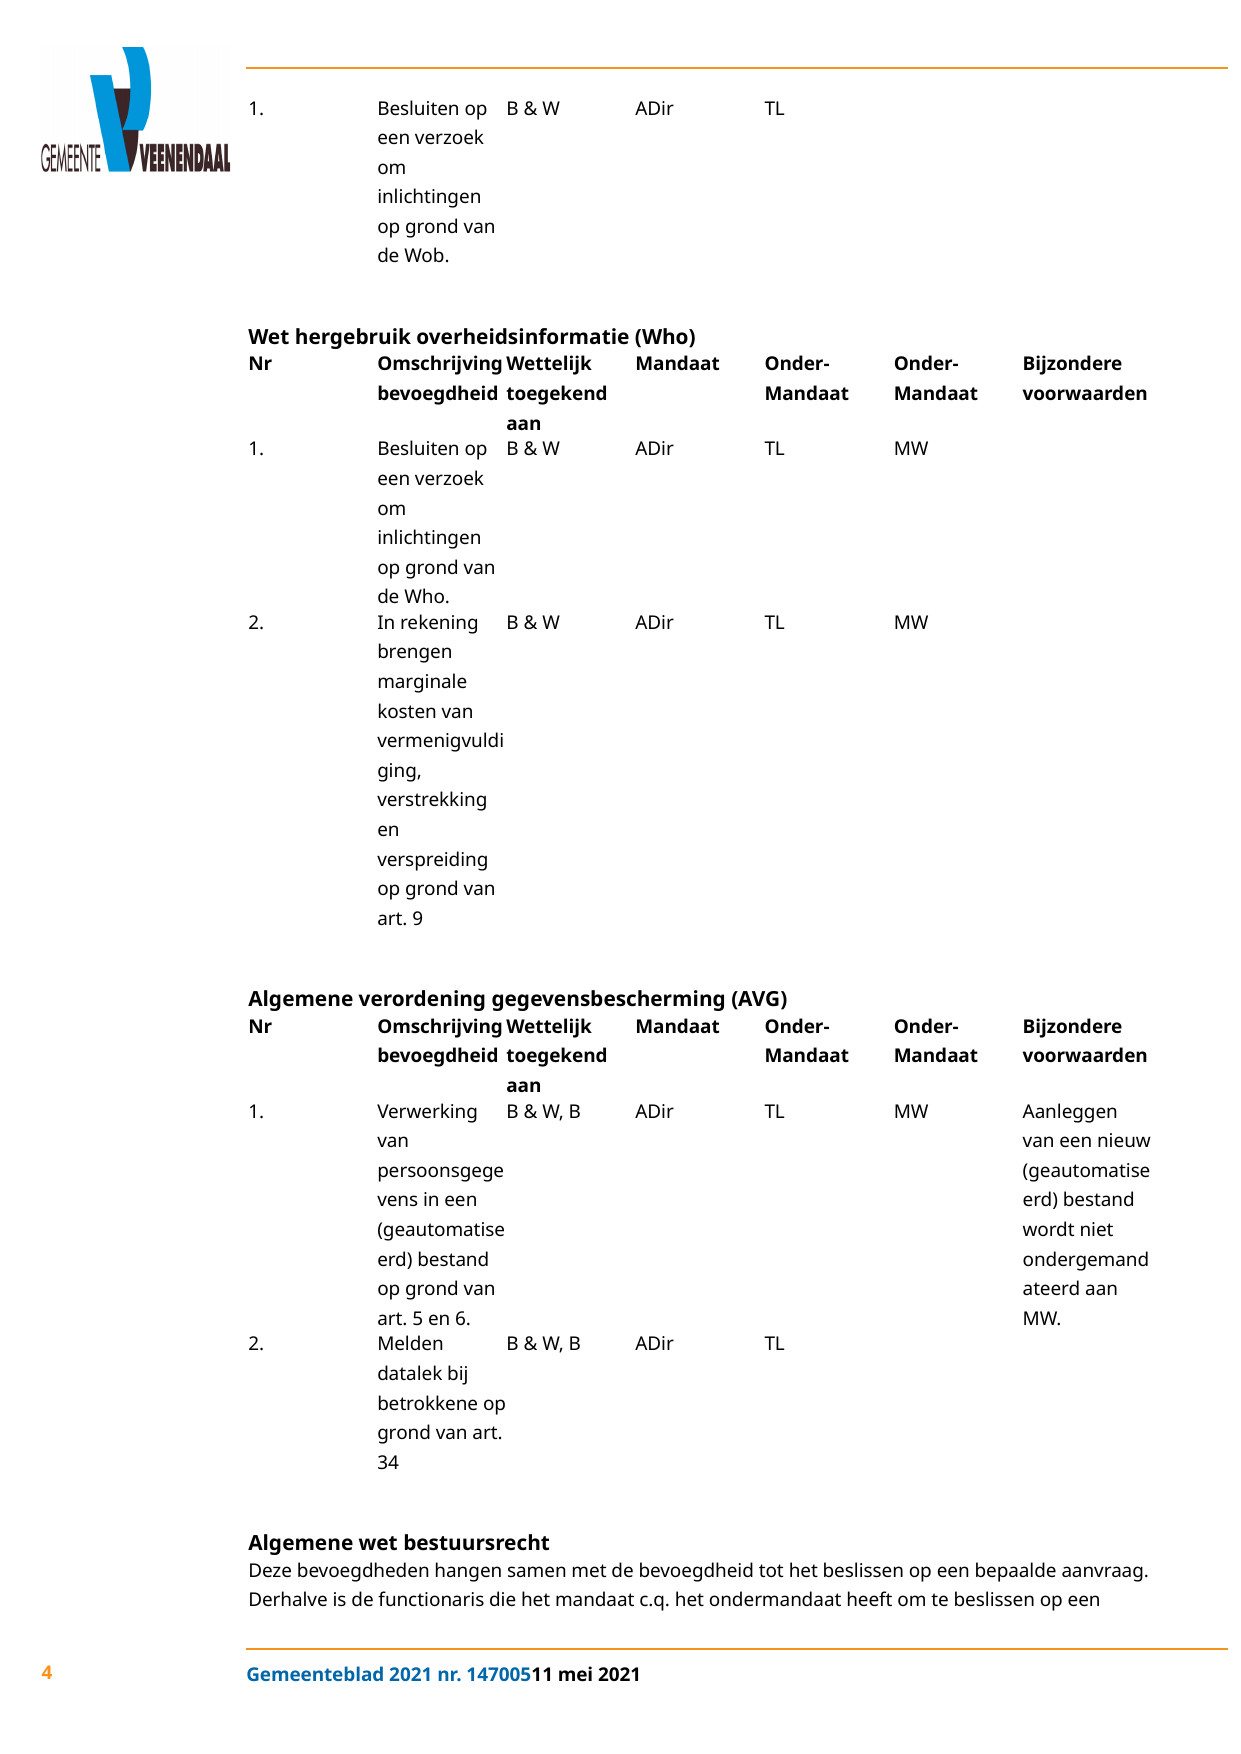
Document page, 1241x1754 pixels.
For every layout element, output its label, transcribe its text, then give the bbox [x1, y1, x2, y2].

table_cell [248, 1098, 377, 1331]
table_cell TL [764, 609, 893, 931]
picture [41, 47, 130, 172]
table_header Wettelijk toegekend aan [506, 1013, 635, 1098]
table_cell [248, 609, 377, 931]
table_cell MW [894, 436, 1022, 609]
table_cell TL [764, 1331, 893, 1475]
table_cell [894, 1331, 1022, 1475]
table_cell B & W [506, 95, 635, 268]
table_cell B & W, B [506, 1098, 635, 1331]
table_header Mandaat [635, 1013, 764, 1098]
table_header Onder- Mandaat [764, 1013, 893, 1098]
text Algemene wet bestuursrecht [248, 1528, 1152, 1557]
table_cell B & W [506, 609, 635, 931]
table_cell [248, 95, 377, 268]
table_cell Besluiten op een verzoek om inlichtingen op grond van de Who. [377, 436, 506, 609]
table_header Wettelijk toegekend aan [506, 351, 635, 436]
table_header Bijzondere voorwaarden [1023, 1013, 1152, 1098]
table_cell [248, 1331, 377, 1475]
table_cell ADir [635, 609, 764, 931]
table_header Onder- Mandaat [894, 351, 1022, 436]
table_cell [1023, 95, 1152, 268]
table_cell [894, 95, 1022, 268]
table_cell B & W [506, 436, 635, 609]
table_header Nr [248, 351, 377, 436]
table_cell [1023, 609, 1152, 931]
table_header Onder- Mandaat [894, 1013, 1022, 1098]
table_cell MW [894, 1098, 1022, 1331]
table_cell TL [764, 436, 893, 609]
text Wet hergebruik overheidsinformatie (Who) [248, 322, 1152, 351]
table_cell ADir [635, 1331, 764, 1475]
table_header Bijzondere voorwaarden [1023, 351, 1152, 436]
table_cell Besluiten op een verzoek om inlichtingen op grond van de Wob. [377, 95, 506, 268]
table_cell [1023, 1331, 1152, 1475]
table_cell In rekening brengen marginale kosten van vermenigvuldiging, verstrekking en verspreiding op grond van art. 9 [377, 609, 506, 931]
text Deze bevoegdheden hangen samen met de bevoegdheid tot het beslissen op een bepaalde aanvraag. Derhalve is de functionaris die het mandaat c.q. het ondermandaat heeft om te beslissen op een [248, 1557, 1152, 1612]
table_cell [1023, 436, 1152, 609]
table_header Mandaat [635, 351, 764, 436]
table_cell Melden datalek bij betrokkene op grond van art. 34 [377, 1331, 506, 1475]
text Algemene verordening gegevensbescherming (AVG) [248, 984, 1152, 1013]
table_cell Verwerking van persoonsgegevens in een (geautomatiseerd) bestand op grond van art. 5 en 6. [377, 1098, 506, 1331]
table_cell ADir [635, 1098, 764, 1331]
table_cell TL [764, 1098, 893, 1331]
table_cell MW [894, 609, 1022, 931]
table_header Nr [248, 1013, 377, 1098]
table_cell ADir [635, 436, 764, 609]
table_cell TL [764, 95, 893, 268]
table_cell ADir [635, 95, 764, 268]
table_cell [248, 436, 377, 609]
picture [123, 47, 231, 172]
table_cell Aanleggen van een nieuw (geautomatiseerd) bestand wordt niet ondergemandateerd aan MW. [1023, 1098, 1152, 1331]
table_header Onder- Mandaat [764, 351, 893, 436]
table_header Omschrijving bevoegdheid [377, 1013, 506, 1098]
table_cell B & W, B [506, 1331, 635, 1475]
table_header Omschrijving bevoegdheid [377, 351, 506, 436]
